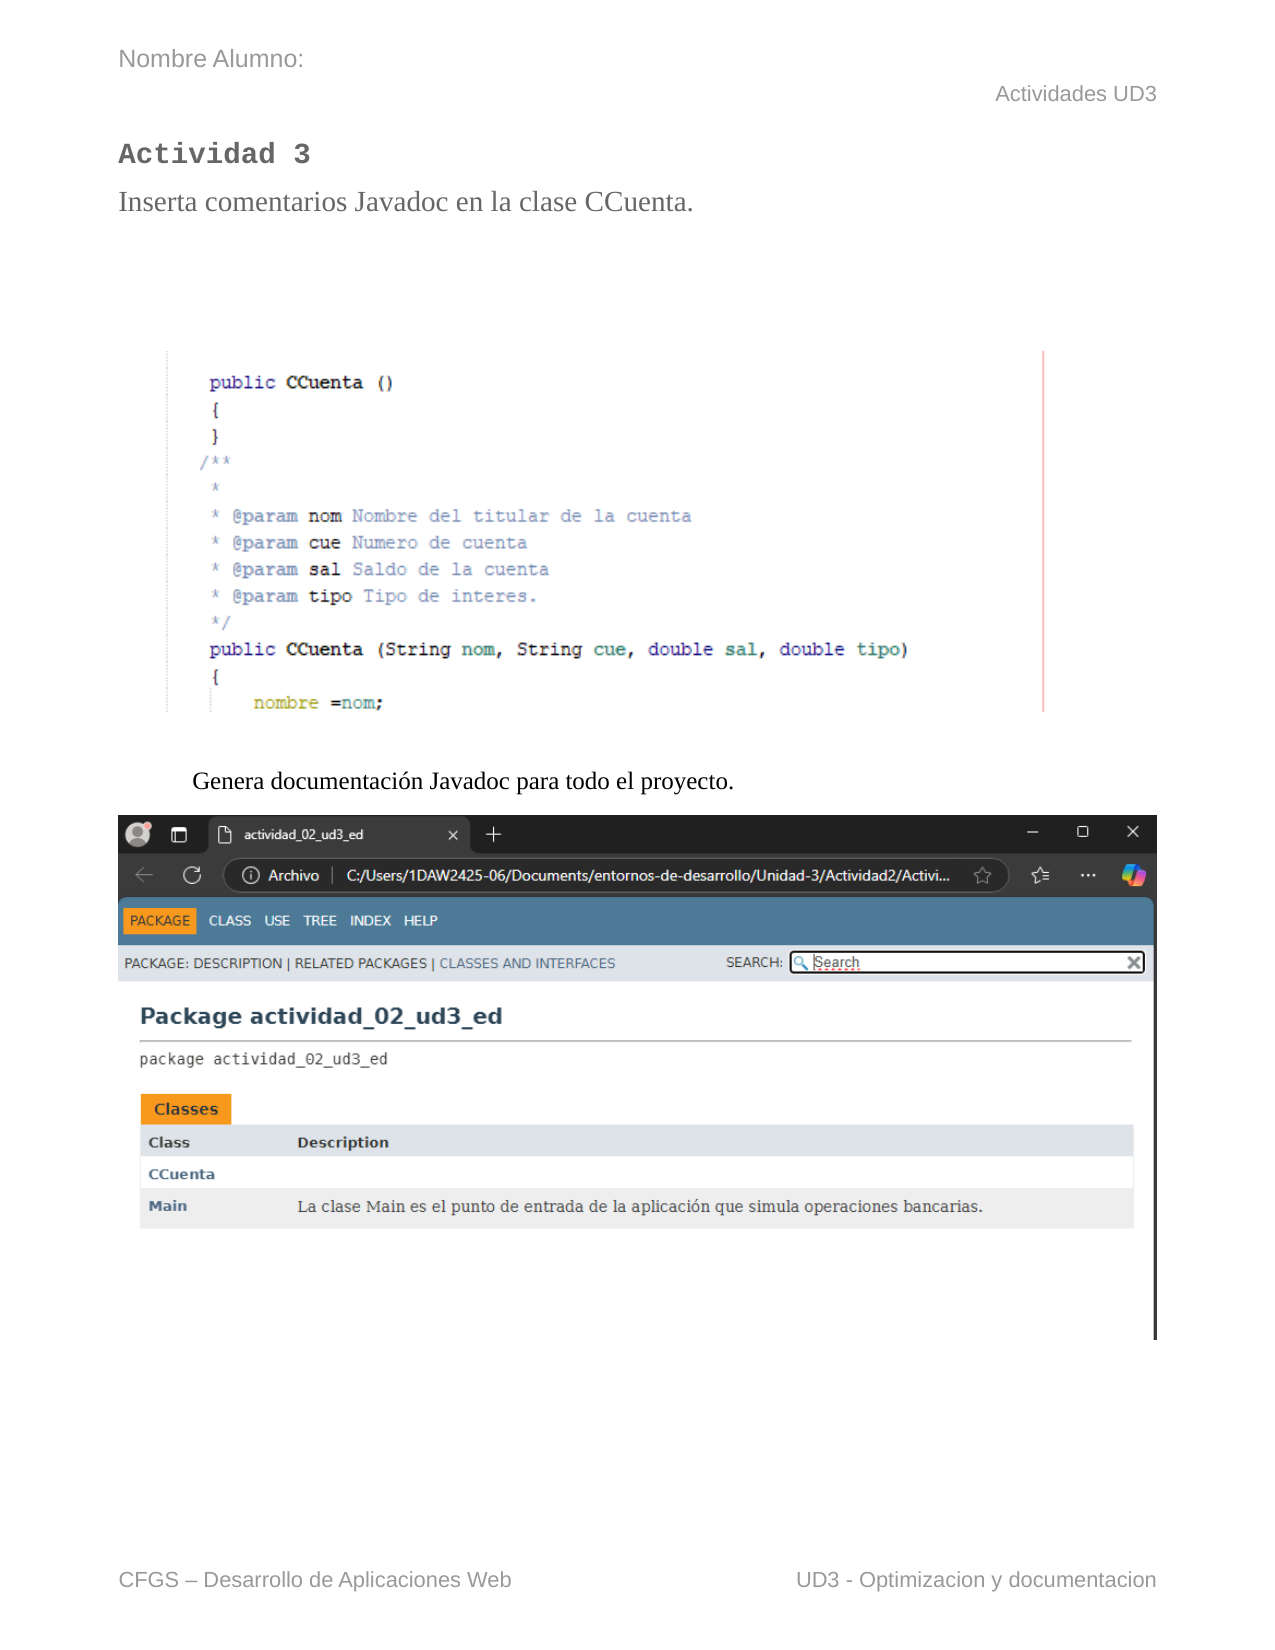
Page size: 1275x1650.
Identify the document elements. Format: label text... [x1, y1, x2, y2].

text Inserta comentarios Javadoc en la clase CCuenta. [118, 184, 1157, 218]
subtitle Actividad 3 [118, 139, 1157, 172]
picture [157, 351, 1074, 712]
list Genera documentación Javadoc para todo el proyecto. [162, 766, 1157, 795]
picture [118, 815, 1157, 1340]
